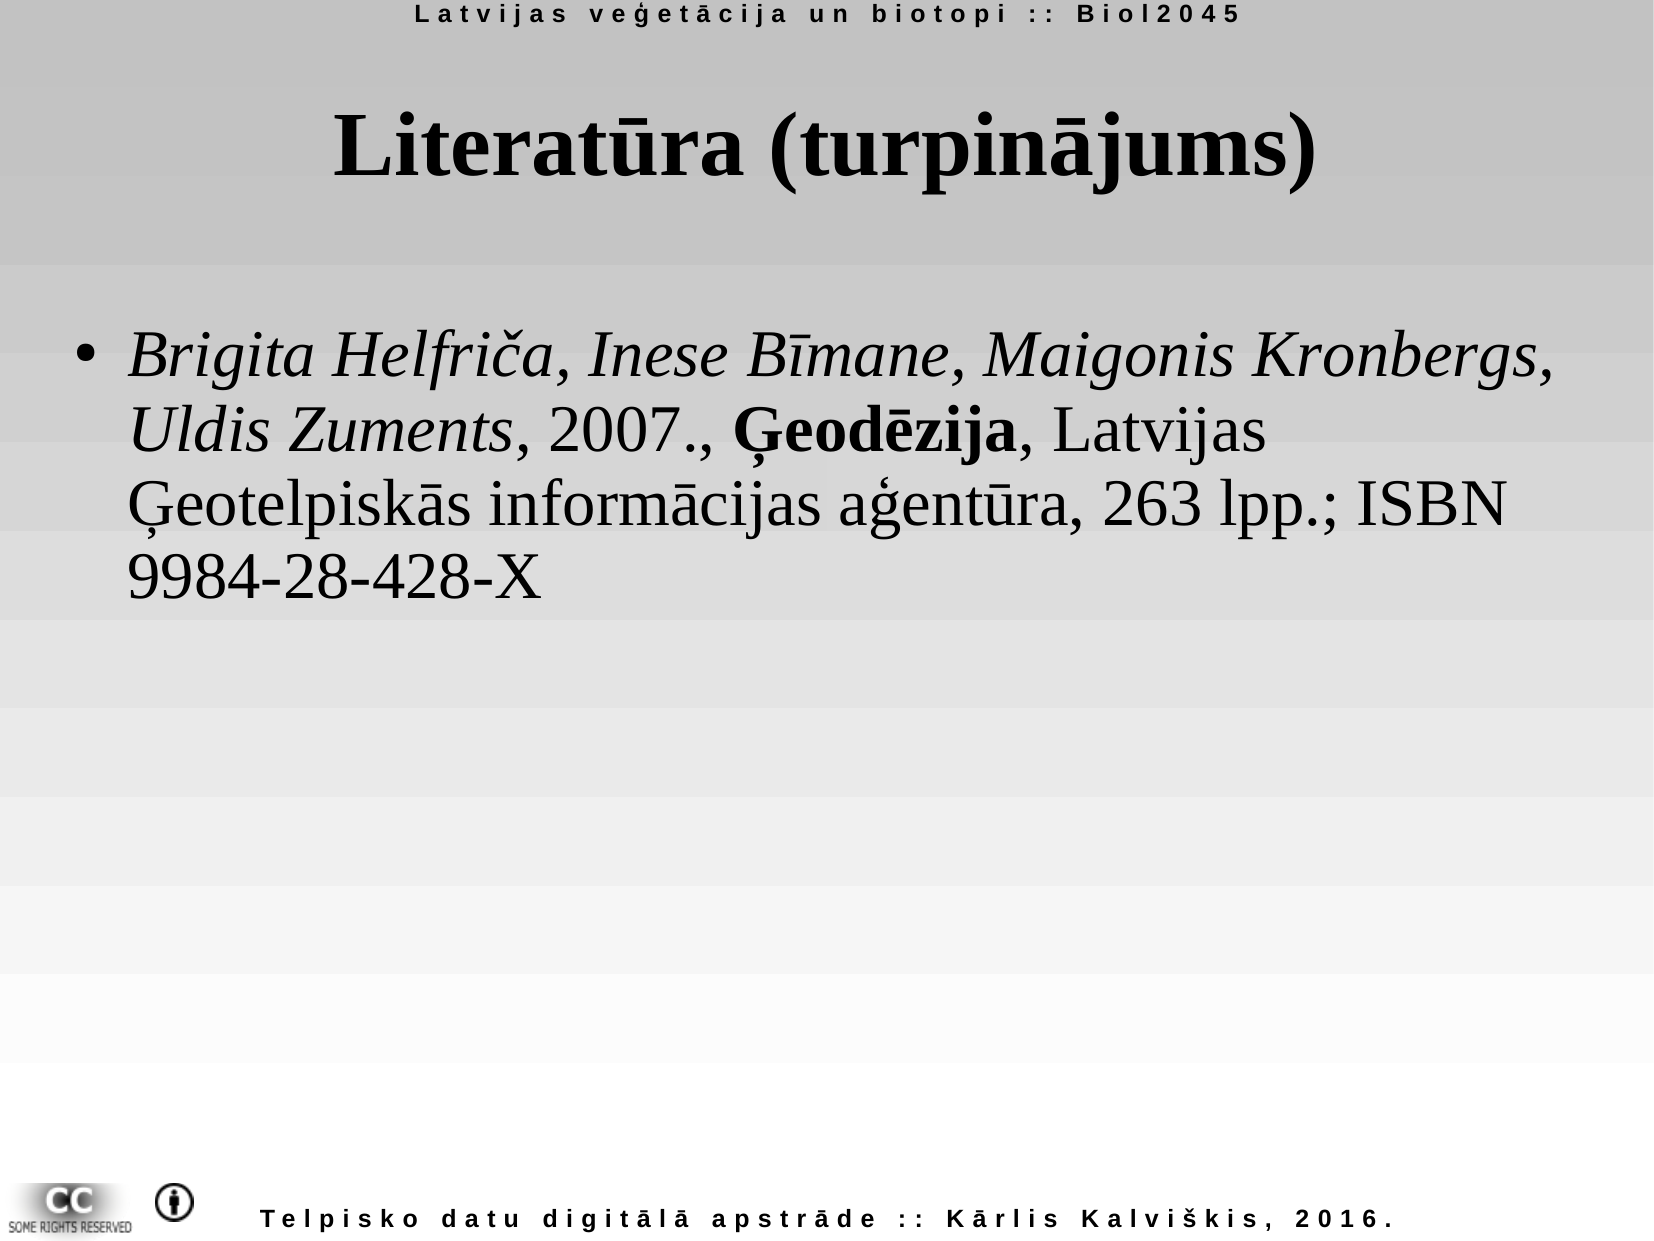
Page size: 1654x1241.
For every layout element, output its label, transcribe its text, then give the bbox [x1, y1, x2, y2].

picture [0, 287, 1654, 1241]
title Literatūra (turpinājums) [0, 1, 1654, 287]
list Brigita Helfriča, Inese Bīmane, Maigonis Kronbergs, Uldis Zuments, 2007., Ģeodēzija, Latvijas Ģeotelpiskās informācijas aģentūra, 263 lpp.; ISBN 9984-28-428-X [56, 317, 1600, 1175]
